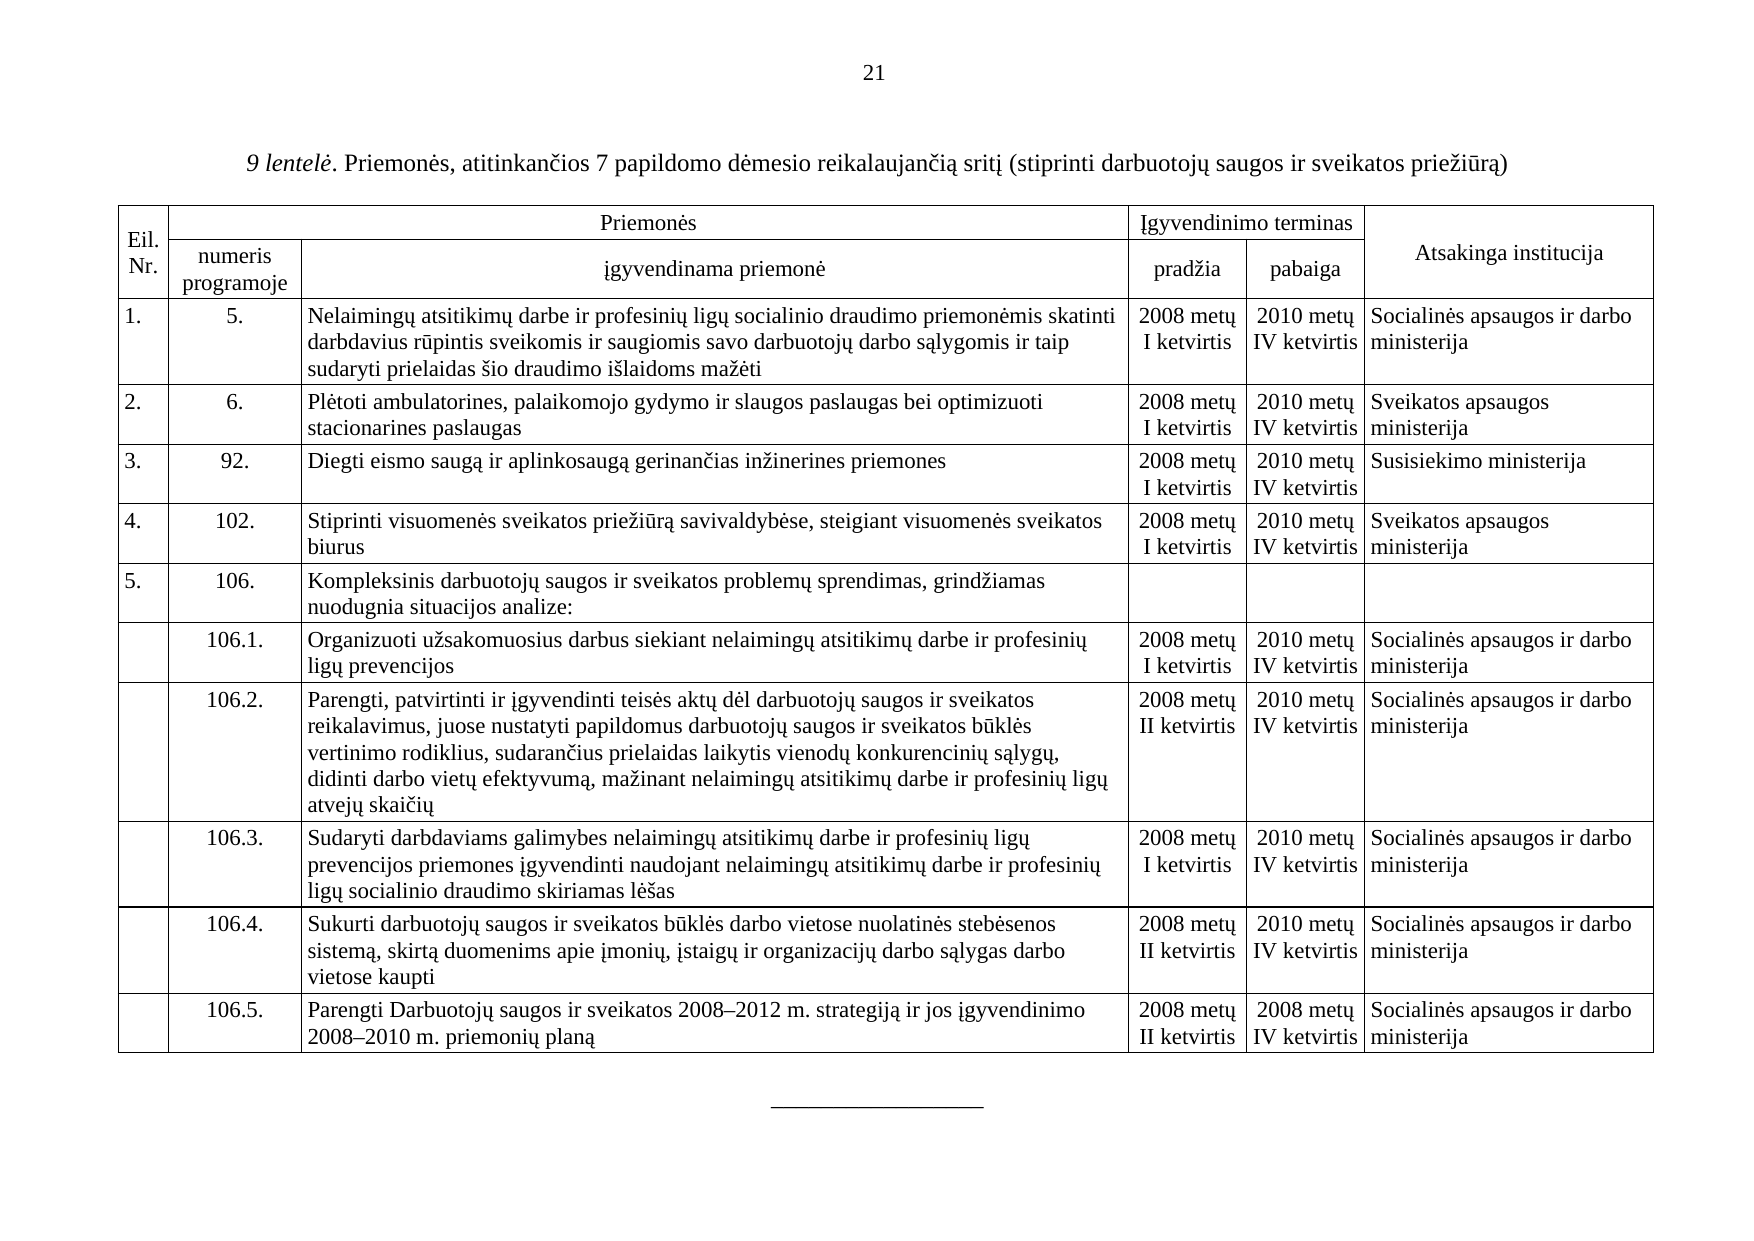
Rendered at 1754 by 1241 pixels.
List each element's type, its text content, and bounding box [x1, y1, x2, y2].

table_header Įgyvendinimo terminas [1129, 206, 1364, 238]
table_cell 106. [169, 564, 301, 622]
table_cell 2008 metų IV ketvirtis [1247, 994, 1364, 1052]
table_cell [119, 908, 168, 992]
table_cell 4. [119, 504, 168, 563]
table_cell 106.4. [169, 908, 301, 992]
table_cell 2008 metų I ketvirtis [1129, 623, 1246, 682]
table_cell 2010 metų IV ketvirtis [1247, 445, 1364, 503]
table_header Eil. Nr. [119, 206, 168, 298]
table_cell [119, 822, 168, 906]
table_cell 106.5. [169, 994, 301, 1052]
table_cell 5. [169, 299, 301, 384]
table_cell 2008 metų II ketvirtis [1129, 908, 1246, 992]
table_cell Socialinės apsaugos ir darbo ministerija [1365, 822, 1653, 906]
table_cell 2008 metų I ketvirtis [1129, 299, 1246, 384]
table_cell [1247, 564, 1364, 622]
table_cell 1. [119, 299, 168, 384]
table_cell 6. [169, 385, 301, 443]
table_cell 102. [169, 504, 301, 563]
table_cell Sudaryti darbdaviams galimybes nelaimingų atsitikimų darbe ir profesinių ligų prevencijos priemones įgyvendinti naudojant nelaimingų atsitikimų darbe ir profesinių ligų socialinio draudimo skiriamas lėšas [302, 822, 1128, 906]
table_cell 2010 metų IV ketvirtis [1247, 623, 1364, 682]
table_cell 2008 metų II ketvirtis [1129, 994, 1246, 1052]
table_cell Socialinės apsaugos ir darbo ministerija [1365, 908, 1653, 992]
table_cell pabaiga [1247, 240, 1364, 298]
table_cell 2008 metų I ketvirtis [1129, 504, 1246, 563]
table_cell 2010 metų IV ketvirtis [1247, 908, 1364, 992]
table_cell 2010 metų IV ketvirtis [1247, 504, 1364, 563]
table_cell [119, 994, 168, 1052]
table_cell 2008 metų I ketvirtis [1129, 822, 1246, 906]
table_cell 2010 metų IV ketvirtis [1247, 683, 1364, 821]
table_cell Diegti eismo saugą ir aplinkosaugą gerinančias inžinerines priemones [302, 445, 1128, 503]
table_cell Socialinės apsaugos ir darbo ministerija [1365, 683, 1653, 821]
table_cell 92. [169, 445, 301, 503]
table_cell Nelaimingų atsitikimų darbe ir profesinių ligų socialinio draudimo priemonėmis skatinti darbdavius rūpintis sveikomis ir saugiomis savo darbuotojų darbo sąlygomis ir taip sudaryti prielaidas šio draudimo išlaidoms mažėti [302, 299, 1128, 384]
table_cell Socialinės apsaugos ir darbo ministerija [1365, 994, 1653, 1052]
table_cell Parengti, patvirtinti ir įgyvendinti teisės aktų dėl darbuotojų saugos ir sveikatos reikalavimus, juose nustatyti papildomus darbuotojų saugos ir sveikatos būklės vertinimo rodiklius, sudarančius prielaidas laikytis vienodų konkurencinių sąlygų, didinti darbo vietų efektyvumą, mažinant nelaimingų atsitikimų darbe ir profesinių ligų atvejų skaičių [302, 683, 1128, 821]
table_cell 2010 metų IV ketvirtis [1247, 385, 1364, 443]
table_cell Socialinės apsaugos ir darbo ministerija [1365, 299, 1653, 384]
table_header Atsakinga institucija [1365, 206, 1653, 298]
table_cell 106.2. [169, 683, 301, 821]
table_cell Plėtoti ambulatorines, palaikomojo gydymo ir slaugos paslaugas bei optimizuoti stacionarines paslaugas [302, 385, 1128, 443]
table_cell 2. [119, 385, 168, 443]
table_cell 2010 metų IV ketvirtis [1247, 299, 1364, 384]
table_cell Kompleksinis darbuotojų saugos ir sveikatos problemų sprendimas, grindžiamas nuodugnia situacijos analize: [302, 564, 1128, 622]
table_cell Susisiekimo ministerija [1365, 445, 1653, 503]
table_cell 3. [119, 445, 168, 503]
text _________________ [118, 1082, 1636, 1111]
table_cell Parengti Darbuotojų saugos ir sveikatos 2008–2012 m. strategiją ir jos įgyvendinimo 2008–2010 m. priemonių planą [302, 994, 1128, 1052]
table_cell [119, 623, 168, 682]
table_cell Organizuoti užsakomuosius darbus siekiant nelaimingų atsitikimų darbe ir profesinių ligų prevencijos [302, 623, 1128, 682]
table_cell 106.1. [169, 623, 301, 682]
table_cell Sveikatos apsaugos ministerija [1365, 385, 1653, 443]
table_cell Sveikatos apsaugos ministerija [1365, 504, 1653, 563]
table_cell [1365, 564, 1653, 622]
table_cell įgyvendinama priemonė [302, 240, 1128, 298]
table_cell Socialinės apsaugos ir darbo ministerija [1365, 623, 1653, 682]
table_cell Sukurti darbuotojų saugos ir sveikatos būklės darbo vietose nuolatinės stebėsenos sistemą, skirtą duomenims apie įmonių, įstaigų ir organizacijų darbo sąlygas darbo vietose kaupti [302, 908, 1128, 992]
table_cell Stiprinti visuomenės sveikatos priežiūrą savivaldybėse, steigiant visuomenės sveikatos biurus [302, 504, 1128, 563]
table_cell 2008 metų II ketvirtis [1129, 683, 1246, 821]
table_cell 2010 metų IV ketvirtis [1247, 822, 1364, 906]
table_cell [119, 683, 168, 821]
table_cell pradžia [1129, 240, 1246, 298]
table_cell 106.3. [169, 822, 301, 906]
table_cell [1129, 564, 1246, 622]
table_cell 2008 metų I ketvirtis [1129, 445, 1246, 503]
table_cell 2008 metų I ketvirtis [1129, 385, 1246, 443]
text 9 lentelė. Priemonės, atitinkančios 7 papildomo dėmesio reikalaujančią sritį (stiprinti darbuotojų saugos ir sveikatos priežiūrą) [118, 148, 1636, 176]
table_cell numeris programoje [169, 240, 301, 298]
table_header Priemonės [169, 206, 1128, 238]
table_cell 5. [119, 564, 168, 622]
